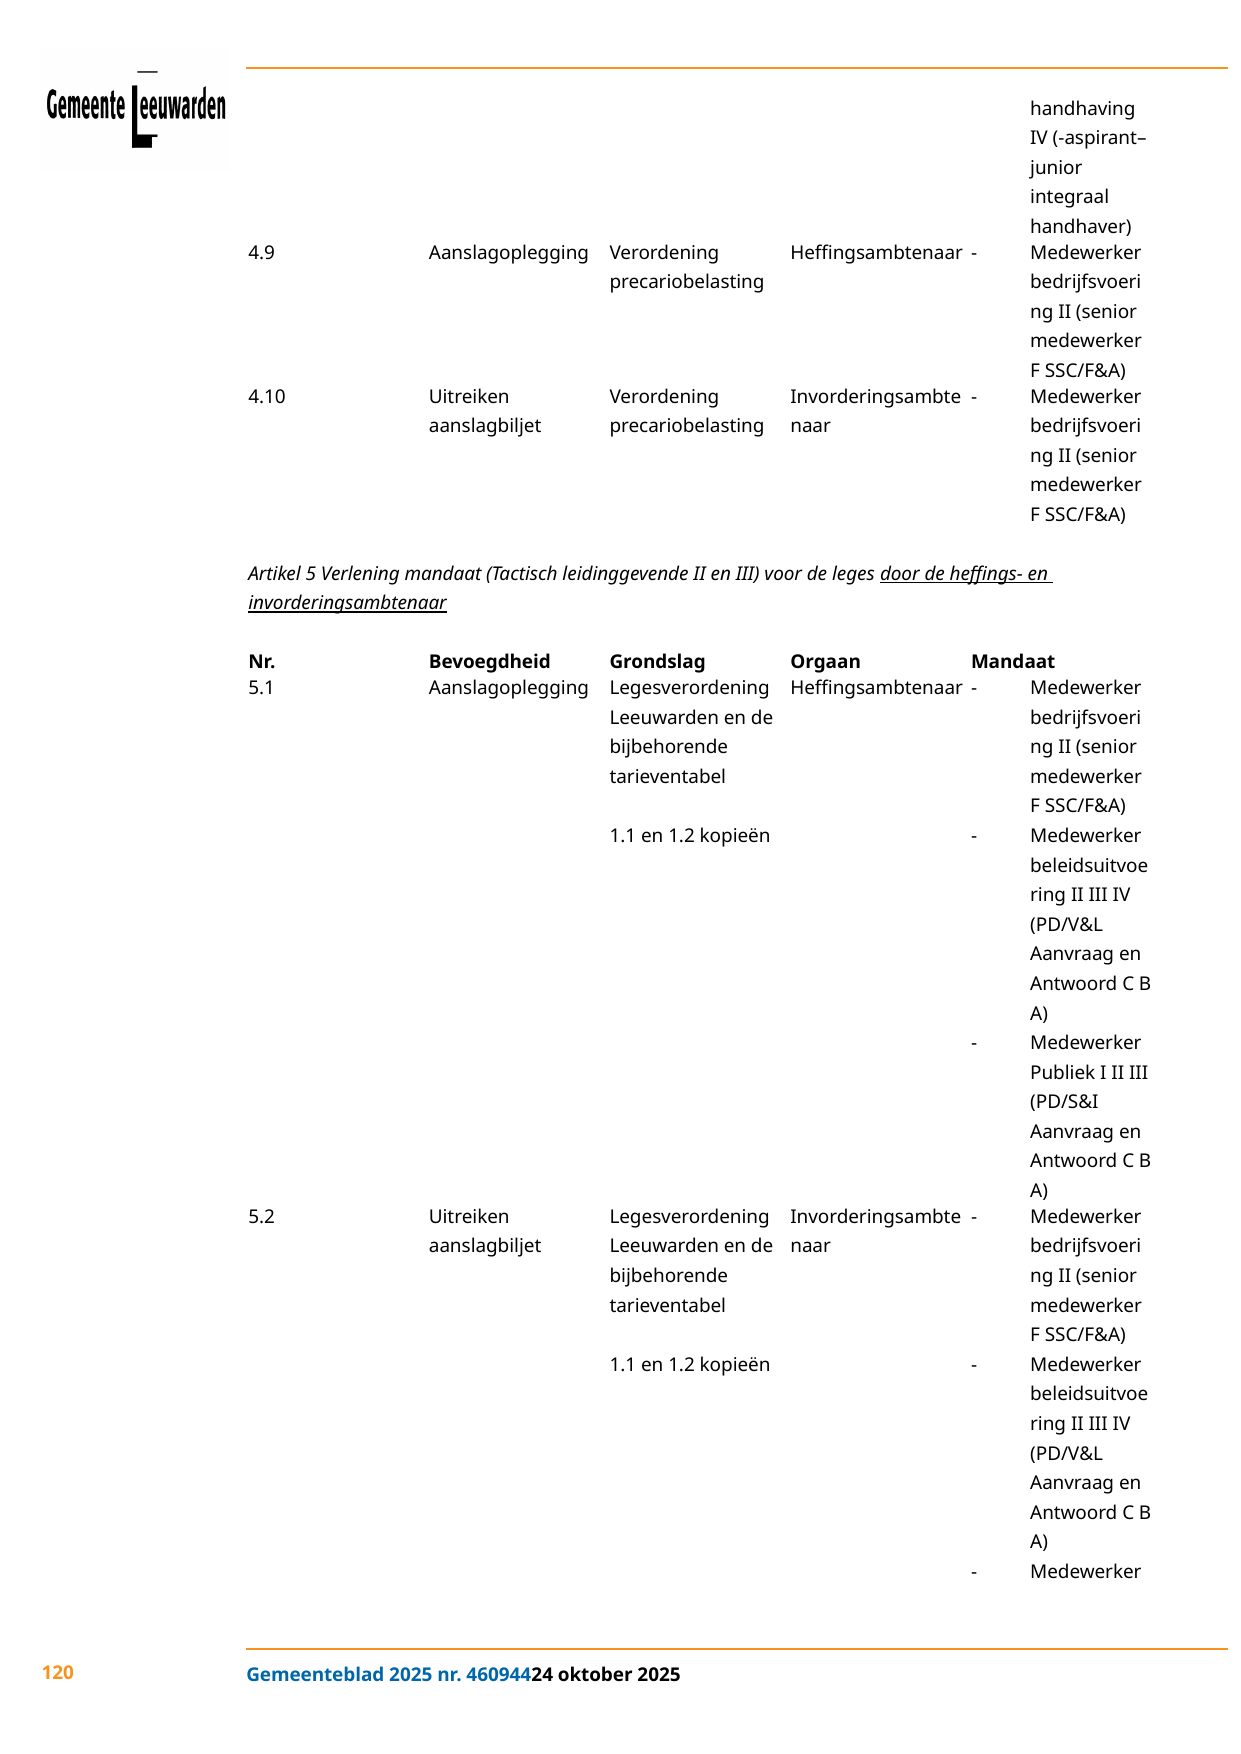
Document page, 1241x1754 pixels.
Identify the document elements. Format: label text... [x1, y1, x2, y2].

table_cell Legesverordening Leeuwarden en de bijbehorende tarieventabel 1.1 en 1.2 kopieën [609, 674, 790, 1203]
table_cell [609, 95, 790, 239]
table_cell Uitreiken aanslagbiljet [429, 383, 609, 527]
table_cell 5.1 [248, 674, 429, 1203]
table_cell [248, 95, 429, 239]
table_cell Invorderingsambtenaar [790, 1203, 971, 1584]
table_cell Verordening precariobelasting [609, 383, 790, 527]
table_cell Uitreiken aanslagbiljet [429, 1203, 609, 1584]
text Artikel 5 Verlening mandaat (Tactisch leidinggevende II en III) voor de leges door de heffings- en invorderingsambtenaar [248, 560, 1152, 615]
table_cell [790, 95, 971, 239]
table_cell Medewerker bedrijfsvoering II (senior medewerker F SSC/F&A) [971, 239, 1152, 383]
table_cell Verordening precariobelasting [609, 239, 790, 383]
table_cell Medewerker bedrijfsvoering II (senior medewerker F SSC/F&A) Medewerker beleidsuitvoering II III IV (PD/V&L Aanvraag en Antwoord C B A) Medewerker Publiek I II III (PD/S&I Aanvraag en Antwoord C B A) [971, 674, 1152, 1203]
table_cell handhaving IV (-aspirant– junior integraal handhaver) [971, 95, 1152, 239]
table_cell 4.10 [248, 383, 429, 527]
table_cell Legesverordening Leeuwarden en de bijbehorende tarieventabel 1.1 en 1.2 kopieën [609, 1203, 790, 1584]
table_header Bevoegdheid [429, 649, 609, 674]
table_cell Medewerker bedrijfsvoering II (senior medewerker F SSC/F&A) Medewerker beleidsuitvoering II III IV (PD/V&L Aanvraag en Antwoord C B A) Medewerker [971, 1203, 1152, 1584]
table_cell Invorderingsambtenaar [790, 383, 971, 527]
picture [41, 47, 231, 172]
table_cell Medewerker bedrijfsvoering II (senior medewerker F SSC/F&A) [971, 383, 1152, 527]
table_header Orgaan [790, 649, 971, 674]
table_header Grondslag [609, 649, 790, 674]
table_cell [429, 95, 609, 239]
table_header Nr. [248, 649, 429, 674]
table_cell Aanslagoplegging [429, 674, 609, 1203]
table_header Mandaat [971, 649, 1152, 674]
table_cell 4.9 [248, 239, 429, 383]
table_cell Aanslagoplegging [429, 239, 609, 383]
table_cell Heffingsambtenaar [790, 674, 971, 1203]
table_cell 5.2 [248, 1203, 429, 1584]
table_cell Heffingsambtenaar [790, 239, 971, 383]
